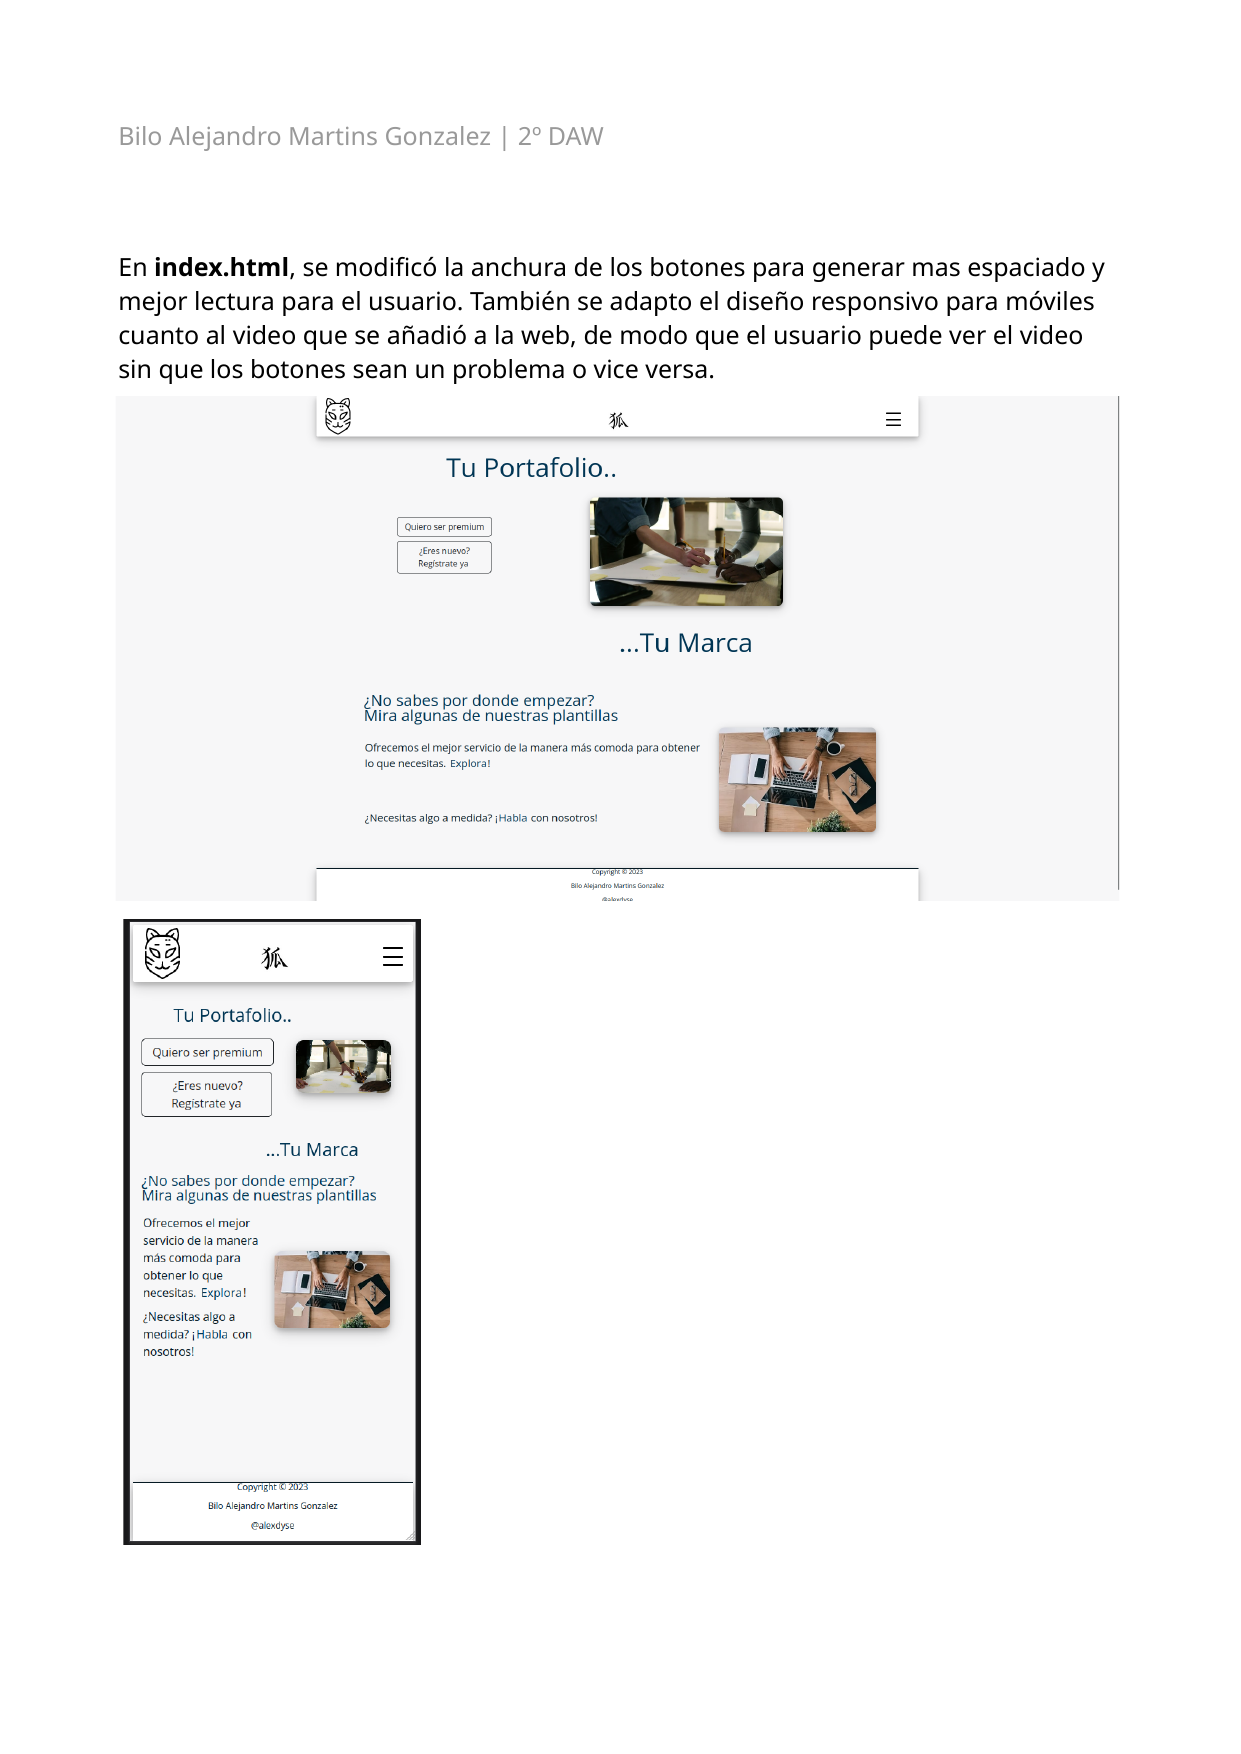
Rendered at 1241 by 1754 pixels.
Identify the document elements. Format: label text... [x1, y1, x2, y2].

picture [123, 919, 421, 1545]
picture [115, 396, 1120, 901]
text En index.html, se modificó la anchura de los botones para generar mas espaciado y mejor lectura para el usuario. También se adapto el diseño responsivo para móviles cuanto al video que se añadió a la web, de modo que el usuario puede ver el video sin que los botones sean un problema o vice versa. [118, 250, 1122, 386]
